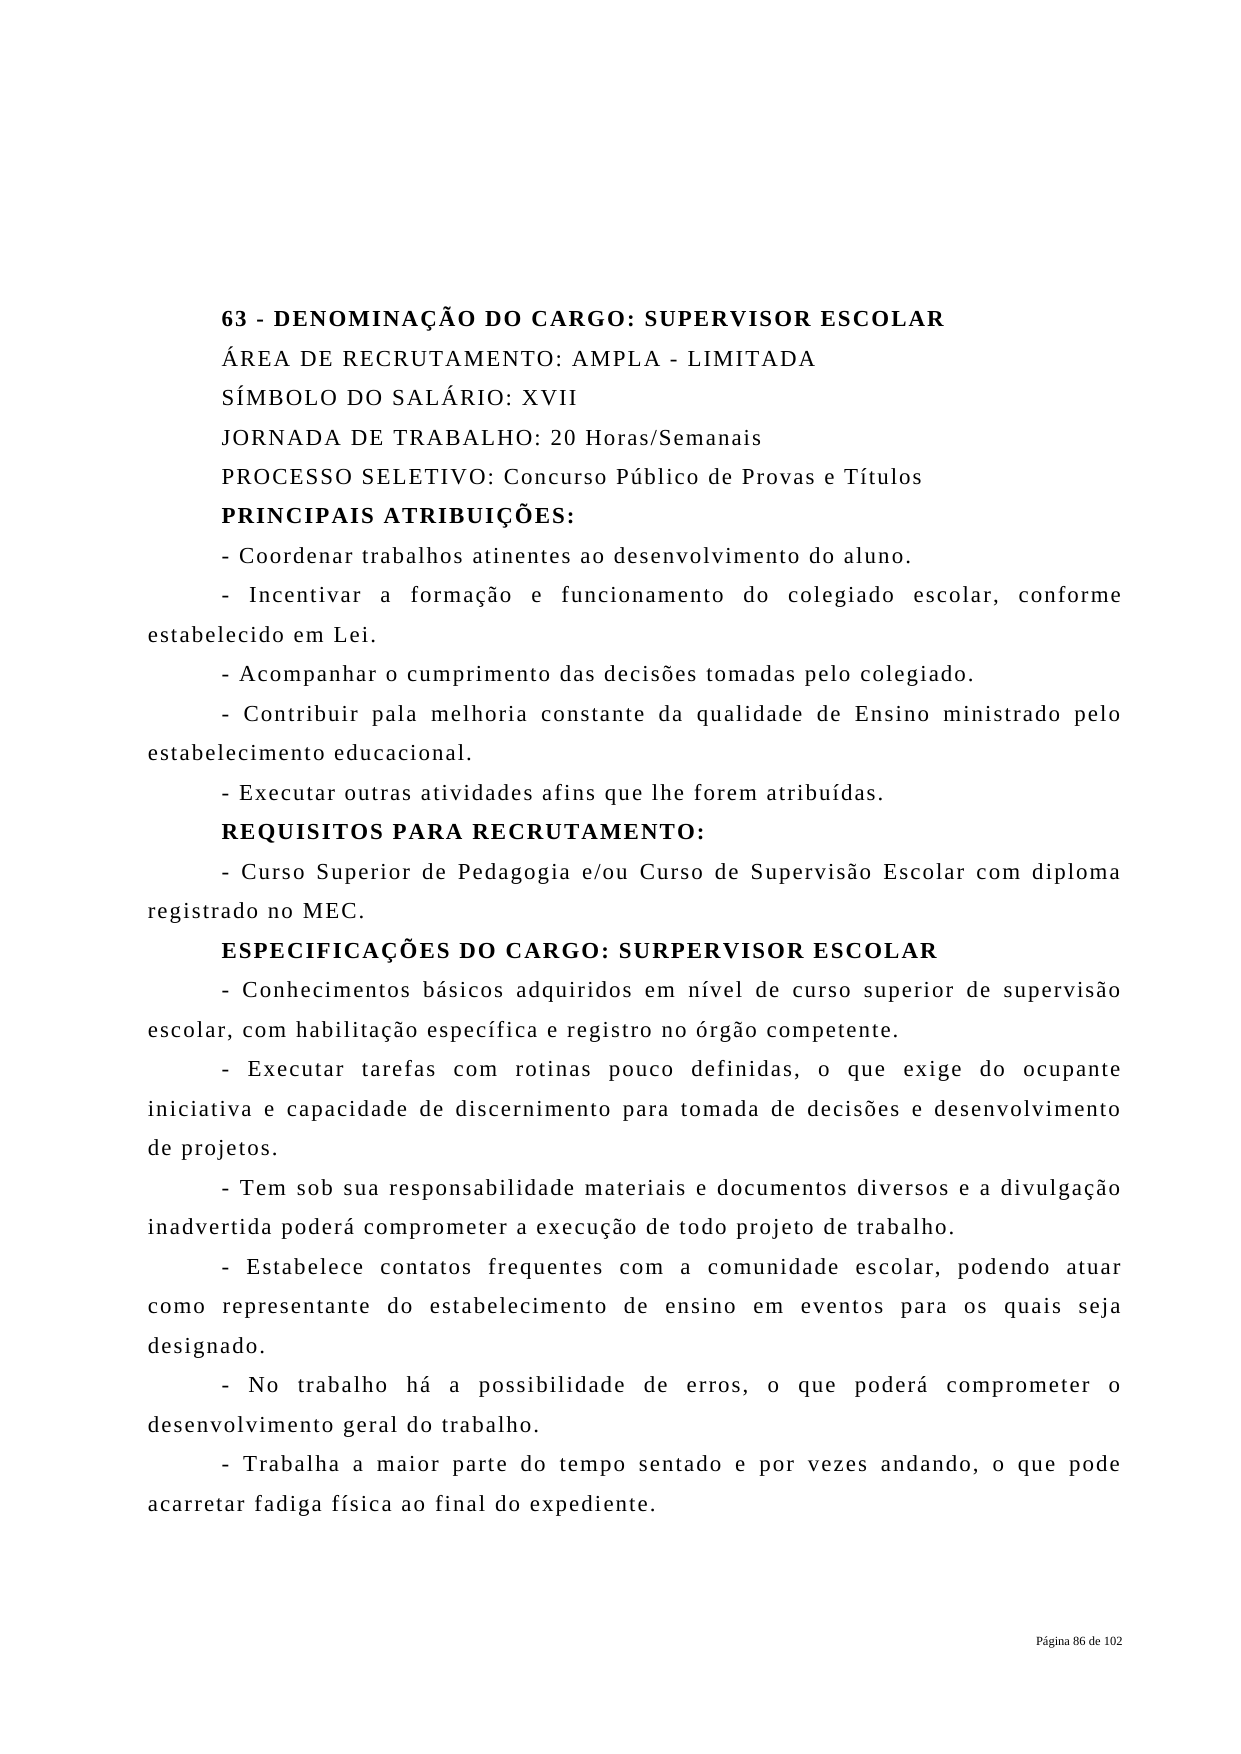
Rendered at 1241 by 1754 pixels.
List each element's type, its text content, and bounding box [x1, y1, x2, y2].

text JORNADA DE TRABALHO: 20 Horas/Semanais [148, 424, 1122, 450]
text - Curso Superior de Pedagogia e/ou Curso de Supervisão Escolar com diploma registrado no MEC. [148, 858, 1122, 924]
text SÍMBOLO DO SALÁRIO: XVII [148, 384, 1122, 411]
text - Acompanhar o cumprimento das decisões tomadas pelo colegiado. [148, 661, 1122, 687]
text - Trabalha a maior parte do tempo sentado e por vezes andando, o que pode acarretar fadiga física ao final do expediente. [148, 1450, 1122, 1516]
text - Executar outras atividades afins que lhe forem atribuídas. [148, 779, 1122, 805]
text - No trabalho há a possibilidade de erros, o que poderá comprometer o desenvolvimento geral do trabalho. [148, 1371, 1122, 1437]
text - Conhecimentos básicos adquiridos em nível de curso superior de supervisão escolar, com habilitação específica e registro no órgão competente. [148, 976, 1122, 1042]
text - Tem sob sua responsabilidade materiais e documentos diversos e a divulgação inadvertida poderá comprometer a execução de todo projeto de trabalho. [148, 1174, 1122, 1239]
text REQUISITOS PARA RECRUTAMENTO: [148, 818, 1122, 845]
text ESPECIFICAÇÕES DO CARGO: SURPERVISOR ESCOLAR [148, 937, 1122, 963]
text - Coordenar trabalhos atinentes ao desenvolvimento do aluno. [148, 542, 1122, 568]
text - Executar tarefas com rotinas pouco definidas, o que exige do ocupante iniciativa e capacidade de discernimento para tomada de decisões e desenvolvimento de projetos. [148, 1055, 1122, 1161]
text - Incentivar a formação e funcionamento do colegiado escolar, conforme estabelecido em Lei. [148, 582, 1122, 647]
text - Estabelece contatos frequentes com a comunidade escolar, podendo atuar como representante do estabelecimento de ensino em eventos para os quais seja designado. [148, 1253, 1122, 1358]
text 63 - DENOMINAÇÃO DO CARGO: SUPERVISOR ESCOLAR [148, 305, 1122, 332]
text - Contribuir pala melhoria constante da qualidade de Ensino ministrado pelo estabelecimento educacional. [148, 700, 1122, 766]
text ÁREA DE RECRUTAMENTO: AMPLA - LIMITADA [148, 345, 1122, 371]
text PRINCIPAIS ATRIBUIÇÕES: [148, 503, 1122, 529]
text PROCESSO SELETIVO: Concurso Público de Provas e Títulos [148, 463, 1122, 489]
